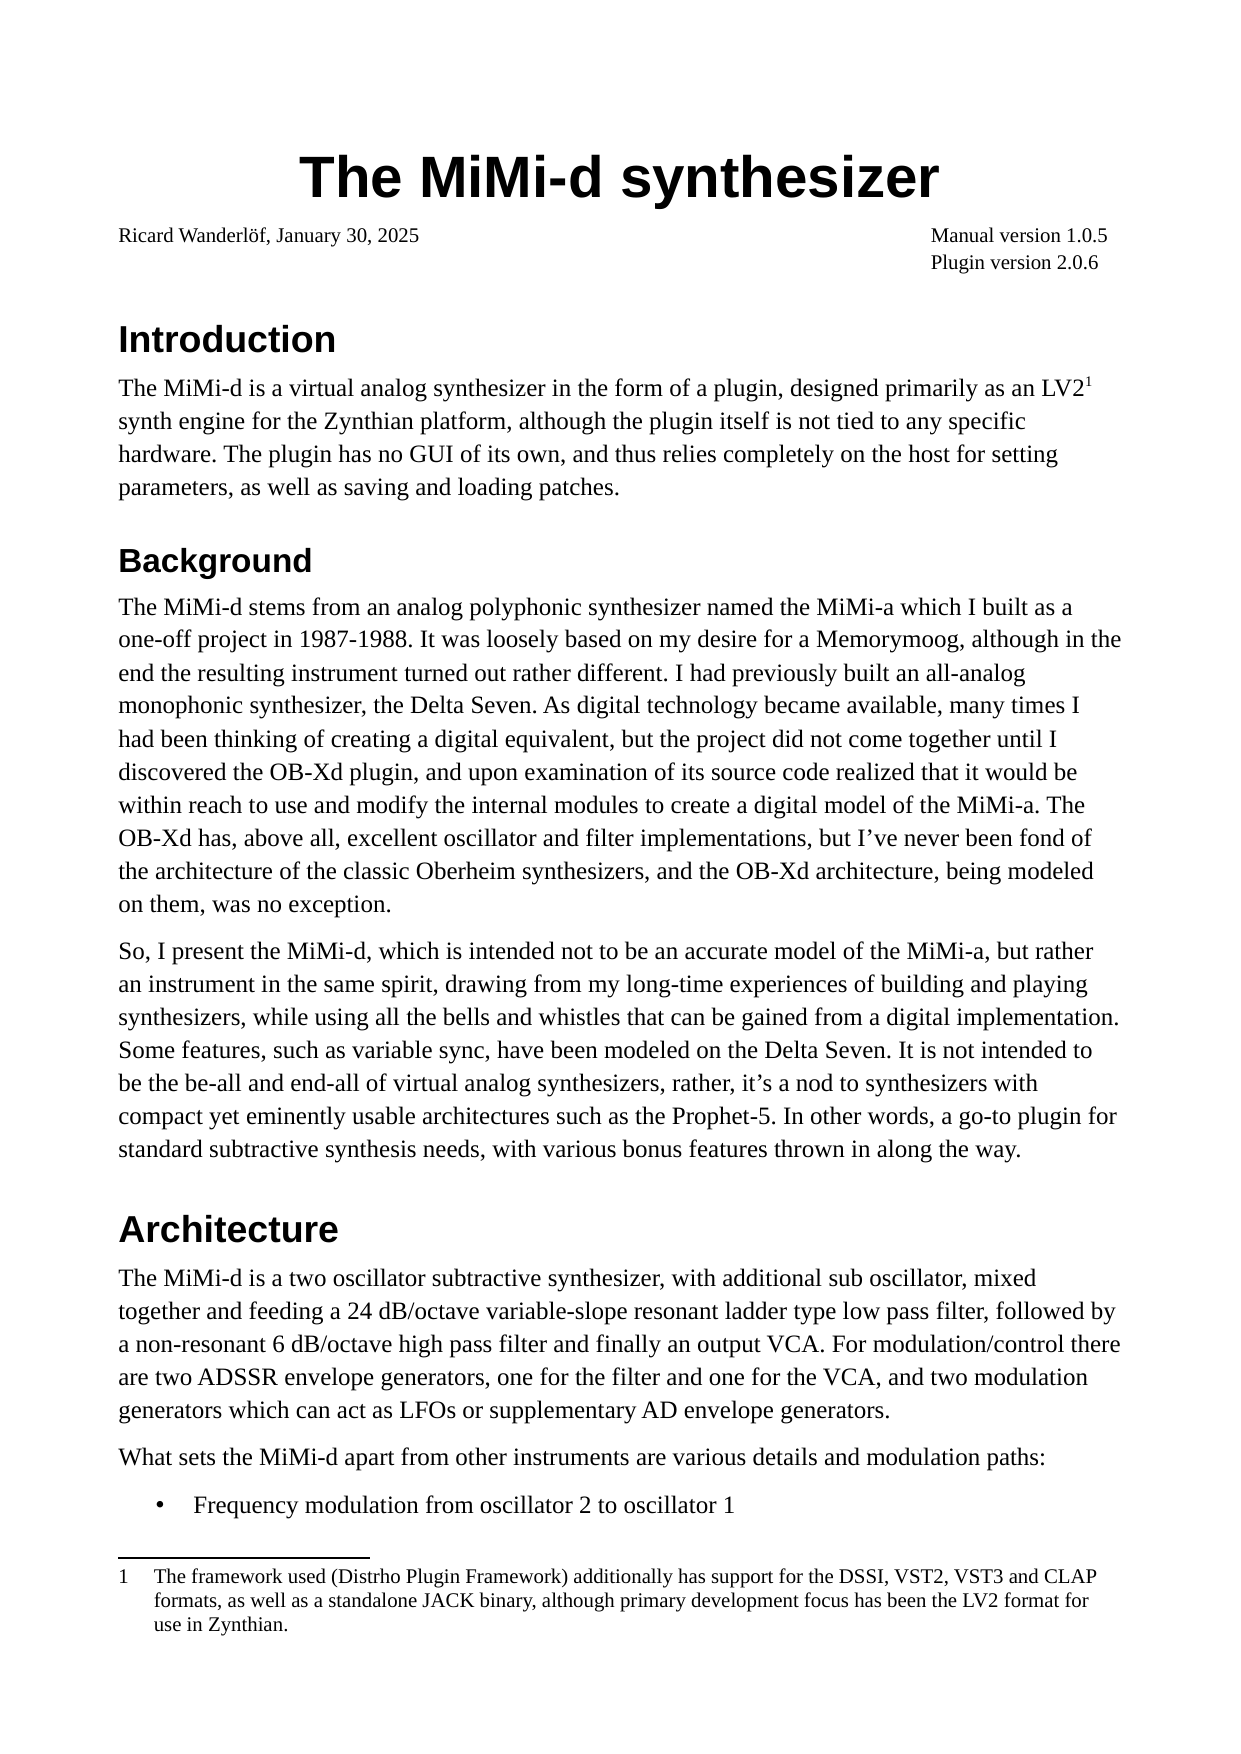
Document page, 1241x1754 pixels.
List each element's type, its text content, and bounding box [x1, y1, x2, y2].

text The MiMi-d stems from an analog polyphonic synthesizer named the MiMi-a which I built as a one-off project in 1987-1988. It was loosely based on my desire for a Memorymoog, although in the end the resulting instrument turned out rather different. I had previously built an all-analog monophonic synthesizer, the Delta Seven. As digital technology became available, many times I had been thinking of creating a digital equivalent, but the project did not come together until I discovered the OB-Xd plugin, and upon examination of its source code realized that it would be within reach to use and modify the internal modules to create a digital model of the MiMi-a. The OB-Xd has, above all, excellent oscillator and filter implementations, but I’ve never been fond of the architecture of the classic Oberheim synthesizers, and the OB-Xd architecture, being modeled on them, was no exception. [118, 592, 1122, 917]
text The MiMi-d is a virtual analog synthesizer in the form of a plugin, designed primarily as an LV2 synth engine for the Zynthian platform, although the plugin itself is not tied to any specific hardware. The plugin has no GUI of its own, and thus relies completely on the host for setting parameters, as well as saving and loading patches. [118, 373, 1122, 501]
text So, I present the MiMi-d, which is intended not to be an accurate model of the MiMi-a, but rather an instrument in the same spirit, drawing from my long-time experiences of building and playing synthesizers, while using all the bells and whistles that can be gained from a digital implementation. Some features, such as variable sync, have been modeled on the Delta Seven. It is not intended to be the be-all and end-all of virtual analog synthesizers, rather, it’s a nod to synthesizers with compact yet eminently usable architectures such as the Prophet-5. In other words, a go-to plugin for standard subtractive synthesis needs, with various bonus features thrown in along the way. [118, 936, 1122, 1163]
subtitle Introduction [118, 317, 1122, 361]
text What sets the MiMi-d apart from other instruments are various details and modulation paths: [118, 1442, 1122, 1471]
subtitle Architecture [118, 1207, 1122, 1250]
text Ricard Wanderlöf, January 30, 2025 Manual version 1.0.5 Plugin version 2.0.6 [118, 223, 1122, 274]
list Frequency modulation from oscillator 2 to oscillator 1 [156, 1490, 1122, 1519]
title The MiMi-d synthesizer [118, 143, 1122, 210]
text The framework used (Distrho Plugin Framework) additionally has support for the DSSI, VST2, VST3 and CLAP formats, as well as a standalone JACK binary, although primary development focus has been the LV2 format for use in Zynthian. [118, 1564, 1122, 1636]
subtitle Background [118, 541, 1122, 579]
text The MiMi-d is a two oscillator subtractive synthesizer, with additional sub oscillator, mixed together and feeding a 24 dB/octave variable-slope resonant ladder type low pass filter, followed by a non-resonant 6 dB/octave high pass filter and finally an output VCA. For modulation/control there are two ADSSR envelope generators, one for the filter and one for the VCA, and two modulation generators which can act as LFOs or supplementary AD envelope generators. [118, 1263, 1122, 1423]
